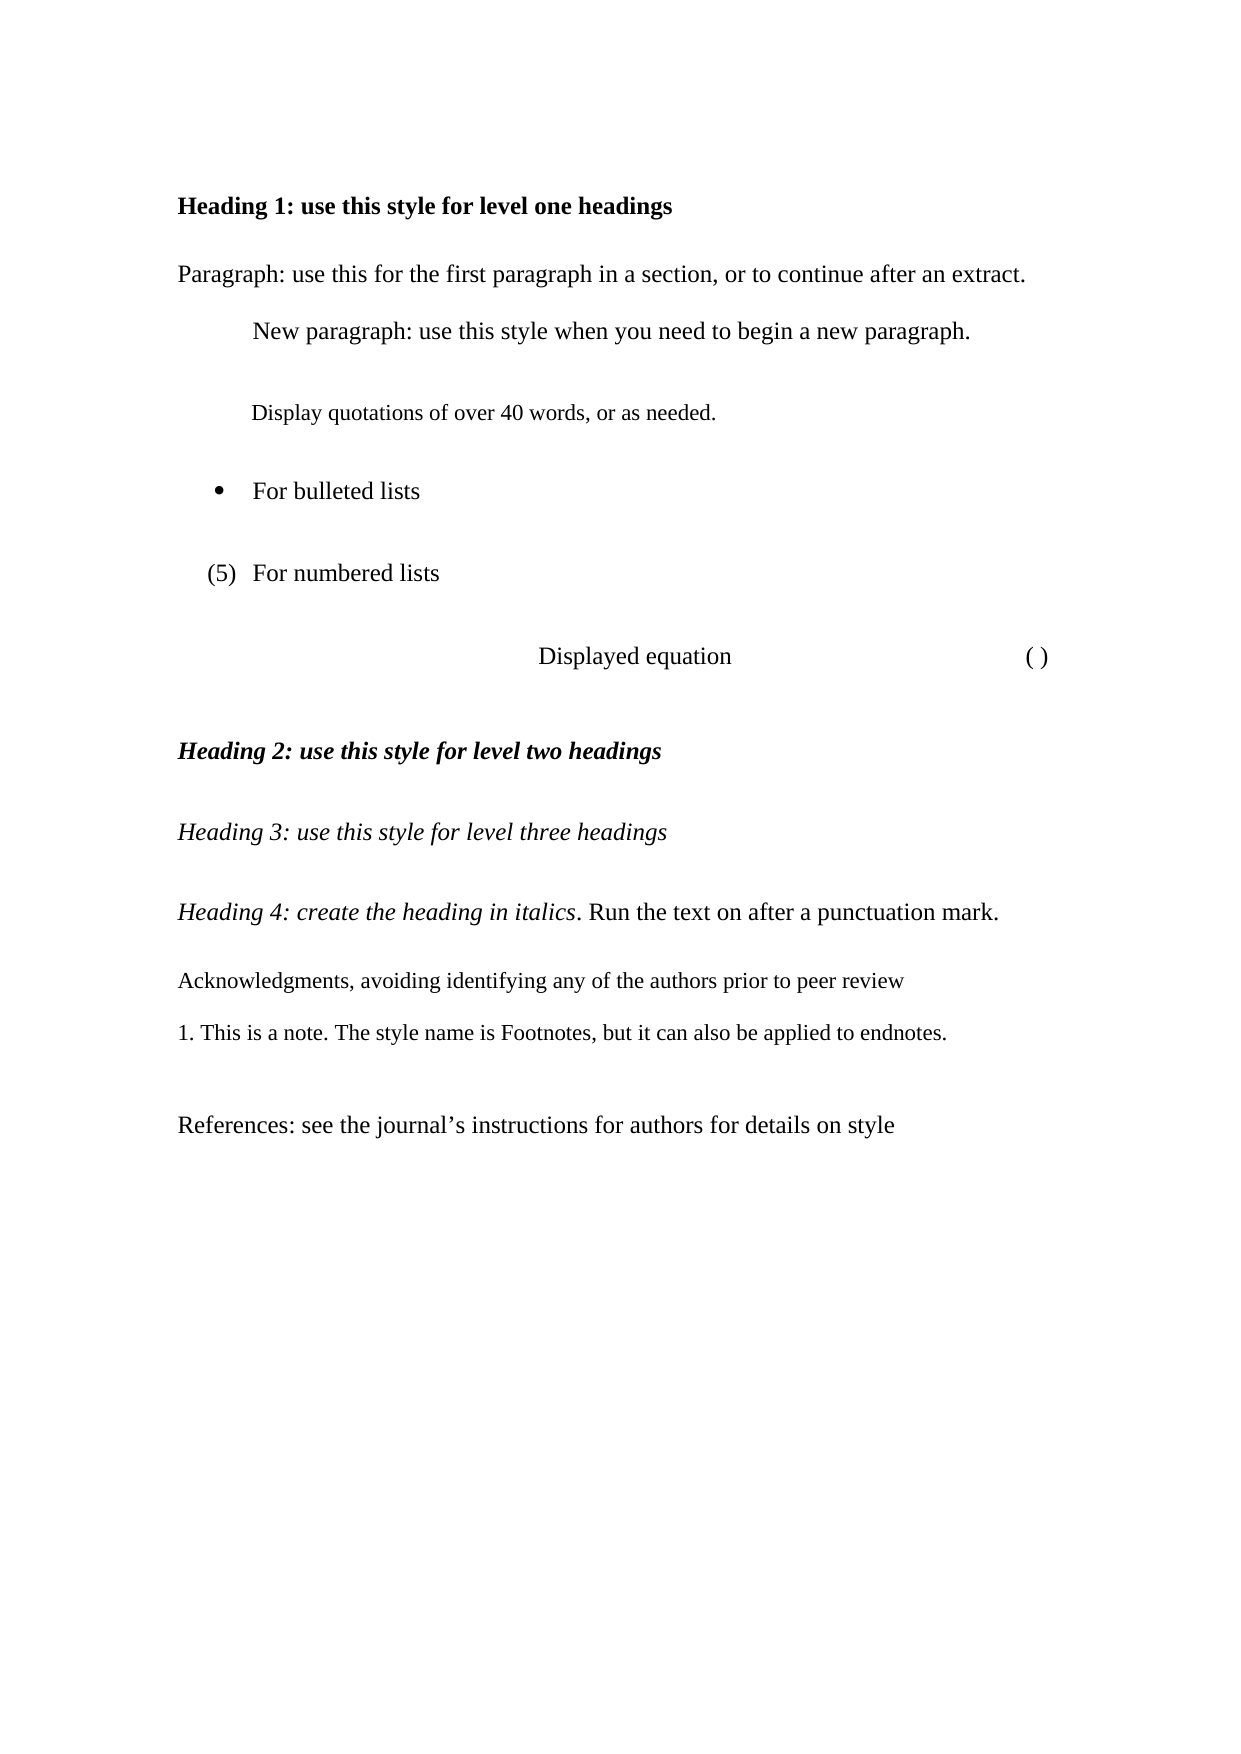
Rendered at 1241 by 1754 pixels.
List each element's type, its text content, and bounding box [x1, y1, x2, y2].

subtitle Heading 2: use this style for level two headings [177, 736, 1004, 765]
text Display quotations of over 40 words, or as needed. [251, 399, 1019, 425]
list For numbered lists [236, 558, 1063, 587]
text Acknowledgments, avoiding identifying any of the authors prior to peer review [177, 967, 1063, 993]
subtitle Heading 3: use this style for level three headings [177, 817, 1004, 845]
text New paragraph: use this style when you need to begin a new paragraph. [177, 316, 1063, 345]
text Displayed equation ( ) [177, 641, 1063, 670]
subtitle Heading 1: use this style for level one headings [177, 191, 1004, 219]
text 1. This is a note. The style name is Footnotes, but it can also be applied to endnotes. [177, 1019, 1063, 1046]
subtitle Heading 4: create the heading in italics. Run the text on after a punctuation mark. [177, 897, 1063, 926]
text Paragraph: use this for the first paragraph in a section, or to continue after an extract. [177, 259, 1063, 288]
list For bulleted lists [215, 476, 1063, 505]
text References: see the journal’s instructions for authors for details on style [177, 1111, 1063, 1139]
